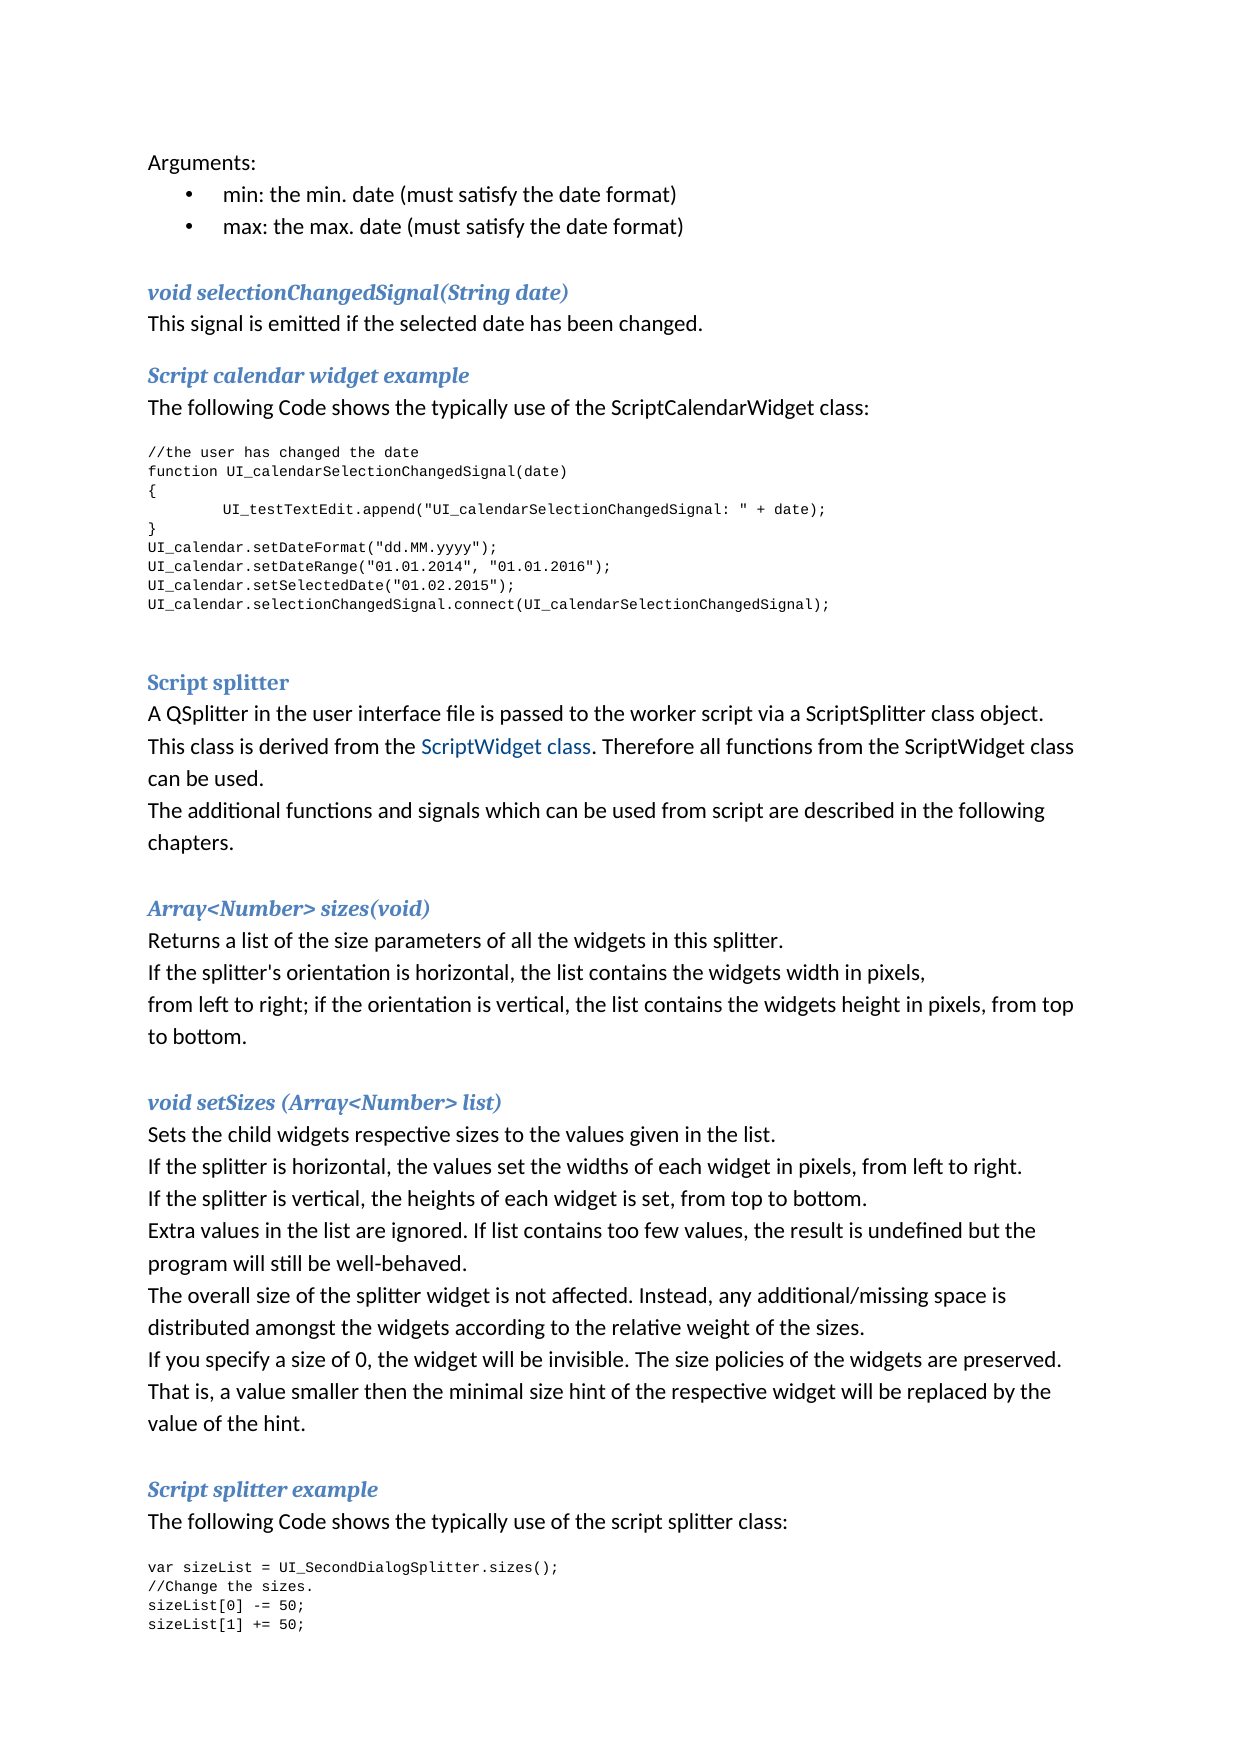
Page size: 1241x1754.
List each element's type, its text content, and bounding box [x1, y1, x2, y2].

text //Change the sizes. [148, 1579, 1093, 1596]
text sizeList[1] += 50; [148, 1617, 1093, 1633]
text The overall size of the splitter widget is not affected. Instead, any additional/missing space is distributed amongst the widgets according to the relative weight of the sizes. [148, 1281, 1093, 1341]
subtitle Array<Number> sizes(void) [148, 896, 1093, 922]
text UI_calendar.setSelectedDate("01.02.2015"); [148, 578, 1093, 595]
text The additional functions and signals which can be used from script are described in the following chapters. [148, 796, 1093, 856]
text If the splitter is vertical, the heights of each widget is set, from top to bottom. [148, 1184, 1093, 1212]
text { [148, 484, 1093, 500]
text This signal is emitted if the selected date has been changed. [148, 309, 1093, 337]
text That is, a value smaller then the minimal size hint of the respective widget will be replaced by the value of the hint. [148, 1377, 1093, 1438]
text Returns a list of the size parameters of all the widgets in this splitter. [148, 926, 1093, 954]
text UI_calendar.setDateFormat("dd.MM.yyyy"); [148, 541, 1093, 557]
text UI_calendar.selectionChangedSignal.connect(UI_calendarSelectionChangedSignal); [148, 597, 1093, 614]
text The following Code shows the typically use of the script splitter class: [148, 1507, 1093, 1535]
text var sizeList = UI_SecondDialogSplitter.sizes(); [148, 1560, 1093, 1577]
list max: the max. date (must satisfy the date format) [185, 212, 1093, 240]
text Extra values in the list are ignored. If list contains too few values, the result is undefined but the program will still be well-behaved. [148, 1216, 1093, 1277]
text A QSplitter in the user interface file is passed to the worker script via a ScriptSplitter class object. [148, 699, 1093, 728]
text Arguments: [148, 148, 1093, 176]
text UI_calendar.setDateRange("01.01.2014", "01.01.2016"); [148, 559, 1093, 576]
text sizeList[0] -= 50; [148, 1598, 1093, 1614]
text If the splitter's orientation is horizontal, the list contains the widgets width in pixels, [148, 958, 1093, 986]
text //the user has changed the date [148, 446, 1093, 462]
subtitle Script splitter [148, 669, 1093, 696]
list min: the min. date (must satisfy the date format) [185, 180, 1093, 208]
subtitle void selectionChangedSignal(String date) [148, 279, 1093, 306]
subtitle Script calendar widget example [148, 362, 1093, 389]
text } [148, 522, 1093, 538]
text If the splitter is horizontal, the values set the widths of each widget in pixels, from left to right. [148, 1152, 1093, 1180]
text This class is derived from the ScriptWidget class. Therefore all functions from the ScriptWidget class can be used. [148, 732, 1093, 792]
subtitle Script splitter example [148, 1477, 1093, 1503]
text The following Code shows the typically use of the ScriptCalendarWidget class: [148, 393, 1093, 421]
text function UI_calendarSelectionChangedSignal(date) [148, 465, 1093, 481]
subtitle void setSizes (Array<Number> list) [148, 1090, 1093, 1116]
text from left to right; if the orientation is vertical, the list contains the widgets height in pixels, from top to bottom. [148, 990, 1093, 1050]
text UI_testTextEdit.append("UI_calendarSelectionChangedSignal: " + date); [148, 503, 1093, 519]
text Sets the child widgets respective sizes to the values given in the list. [148, 1120, 1093, 1148]
text If you specify a size of 0, the widget will be invisible. The size policies of the widgets are preserved. [148, 1345, 1093, 1373]
